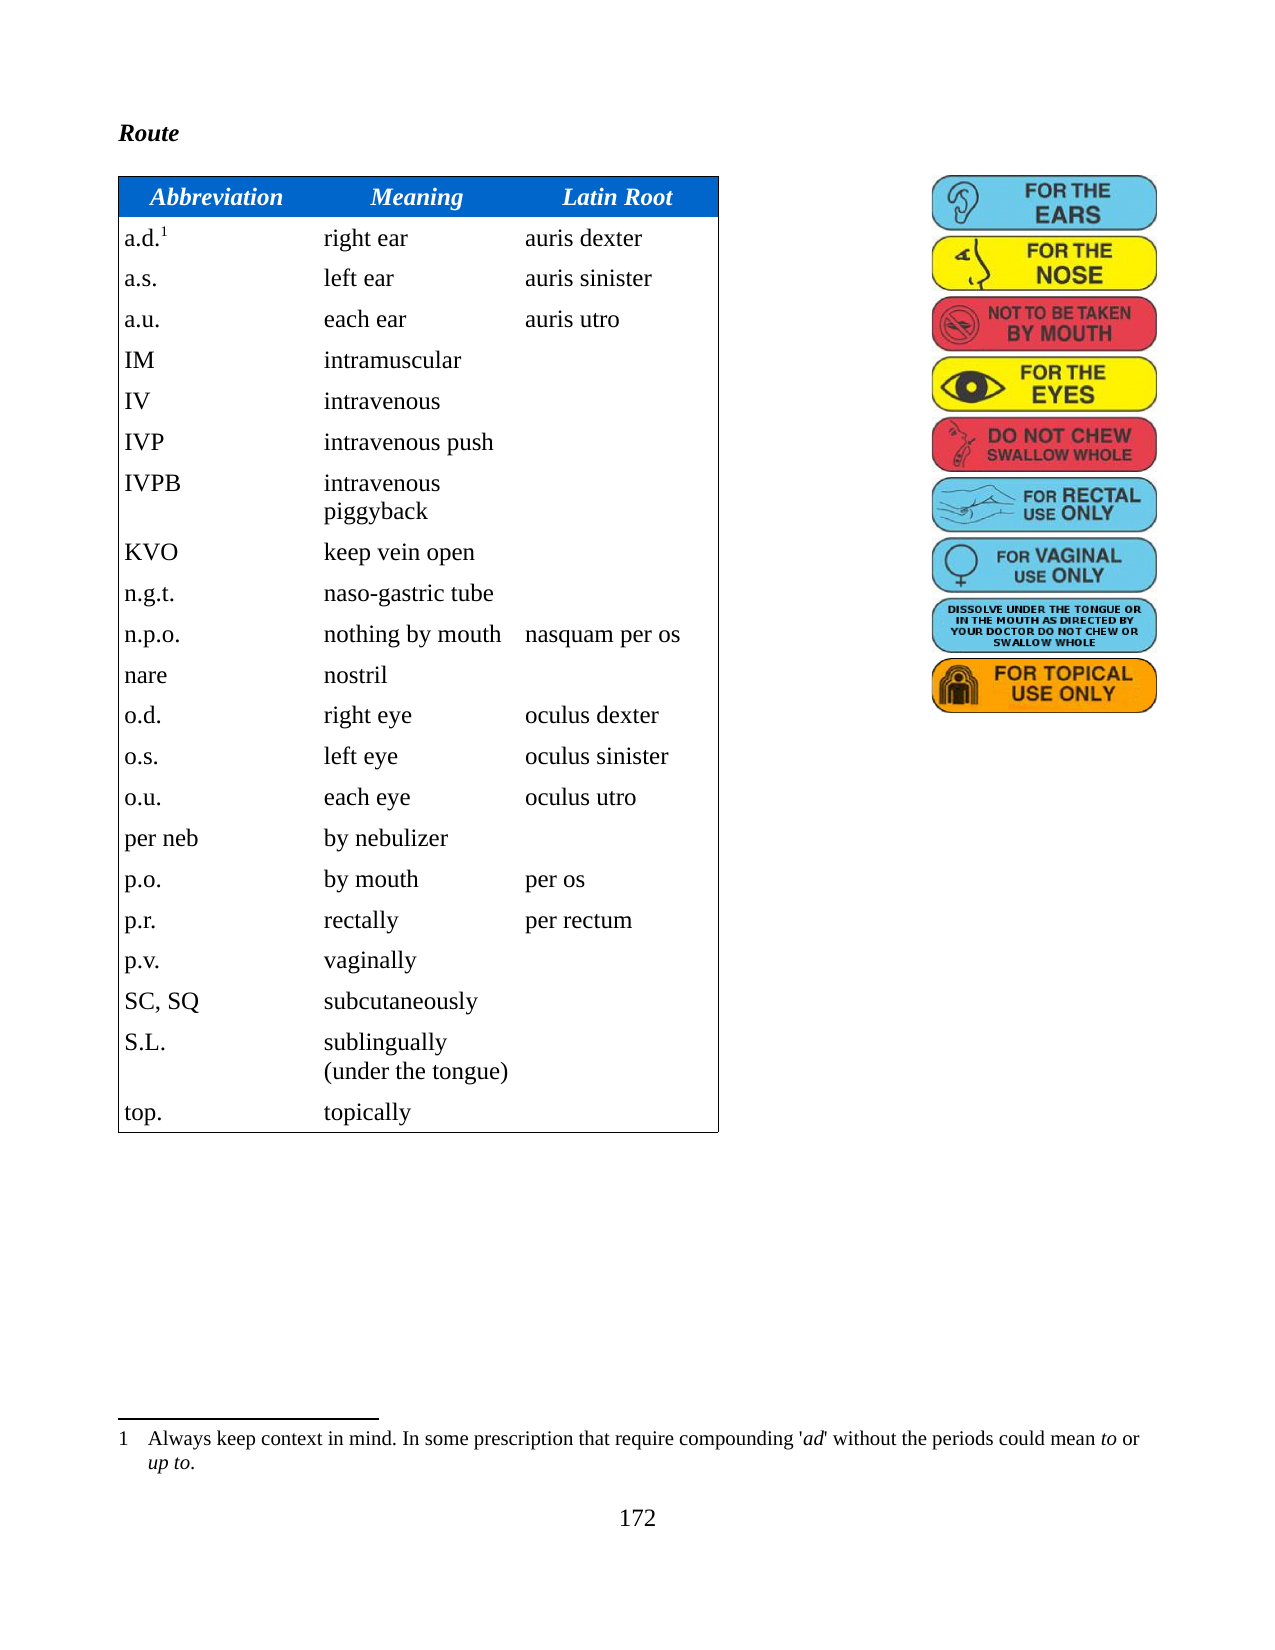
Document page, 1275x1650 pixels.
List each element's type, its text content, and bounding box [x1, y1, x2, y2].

table_cell auris sinister [519, 258, 718, 298]
table_cell intravenous [318, 380, 519, 421]
table_cell IV [119, 380, 318, 421]
table_cell naso-gastric tube [318, 572, 519, 613]
table_cell SC, SQ [119, 980, 318, 1021]
table_cell oculus dexter [519, 695, 718, 735]
table_cell keep vein open [318, 531, 519, 572]
text Route [118, 118, 1157, 147]
table_cell vaginally [318, 940, 519, 980]
table_cell intramuscular [318, 339, 519, 380]
table_header Latin Root [519, 177, 718, 217]
table_cell subcutaneously [318, 980, 519, 1021]
table_cell IM [119, 339, 318, 380]
table_cell topically [318, 1091, 519, 1132]
table_cell a.u. [119, 298, 318, 339]
table_cell nothing by mouth [318, 613, 519, 654]
table_cell o.u. [119, 776, 318, 817]
table_cell o.d. [119, 695, 318, 735]
table_cell o.s. [119, 735, 318, 776]
table_cell nasquam per os [519, 613, 718, 654]
table_cell p.o. [119, 858, 318, 899]
table_cell intravenous piggyback [318, 462, 519, 531]
picture [931, 175, 1157, 713]
table_cell per os [519, 858, 718, 899]
table_cell p.r. [119, 899, 318, 939]
table_header Meaning [318, 177, 519, 217]
table_cell right eye [318, 695, 519, 735]
table_cell S.L. [119, 1021, 318, 1091]
table_cell n.p.o. [119, 613, 318, 654]
table_cell IVP [119, 421, 318, 462]
table_header Abbreviation [119, 177, 318, 217]
table_cell nostril [318, 654, 519, 694]
table_cell p.v. [119, 940, 318, 980]
table_cell a.d. [119, 217, 318, 257]
table_cell auris utro [519, 298, 718, 339]
table_cell [519, 940, 718, 980]
table_cell n.g.t. [119, 572, 318, 613]
table_cell KVO [119, 531, 318, 572]
table_cell oculus utro [519, 776, 718, 817]
table_cell [519, 339, 718, 380]
table_cell [519, 654, 718, 694]
table_cell auris dexter [519, 217, 718, 257]
table_cell [519, 380, 718, 421]
table_cell a.s. [119, 258, 318, 298]
table_cell by nebulizer [318, 817, 519, 858]
table_cell left eye [318, 735, 519, 776]
table_cell [519, 1021, 718, 1091]
table_cell sublingually (under the tongue) [318, 1021, 519, 1091]
table_cell each ear [318, 298, 519, 339]
table_cell rectally [318, 899, 519, 939]
table_cell per neb [119, 817, 318, 858]
table_cell [519, 421, 718, 462]
table_cell per rectum [519, 899, 718, 939]
table_cell IVPB [119, 462, 318, 531]
table_cell [519, 1091, 718, 1132]
table_cell [519, 817, 718, 858]
table_cell [519, 531, 718, 572]
table_cell each eye [318, 776, 519, 817]
table_cell [519, 980, 718, 1021]
table_cell top. [119, 1091, 318, 1132]
table_cell by mouth [318, 858, 519, 899]
table_cell [519, 572, 718, 613]
table_cell nare [119, 654, 318, 694]
table_cell right ear [318, 217, 519, 257]
table_cell left ear [318, 258, 519, 298]
table_cell intravenous push [318, 421, 519, 462]
table_cell oculus sinister [519, 735, 718, 776]
table_cell [519, 462, 718, 531]
